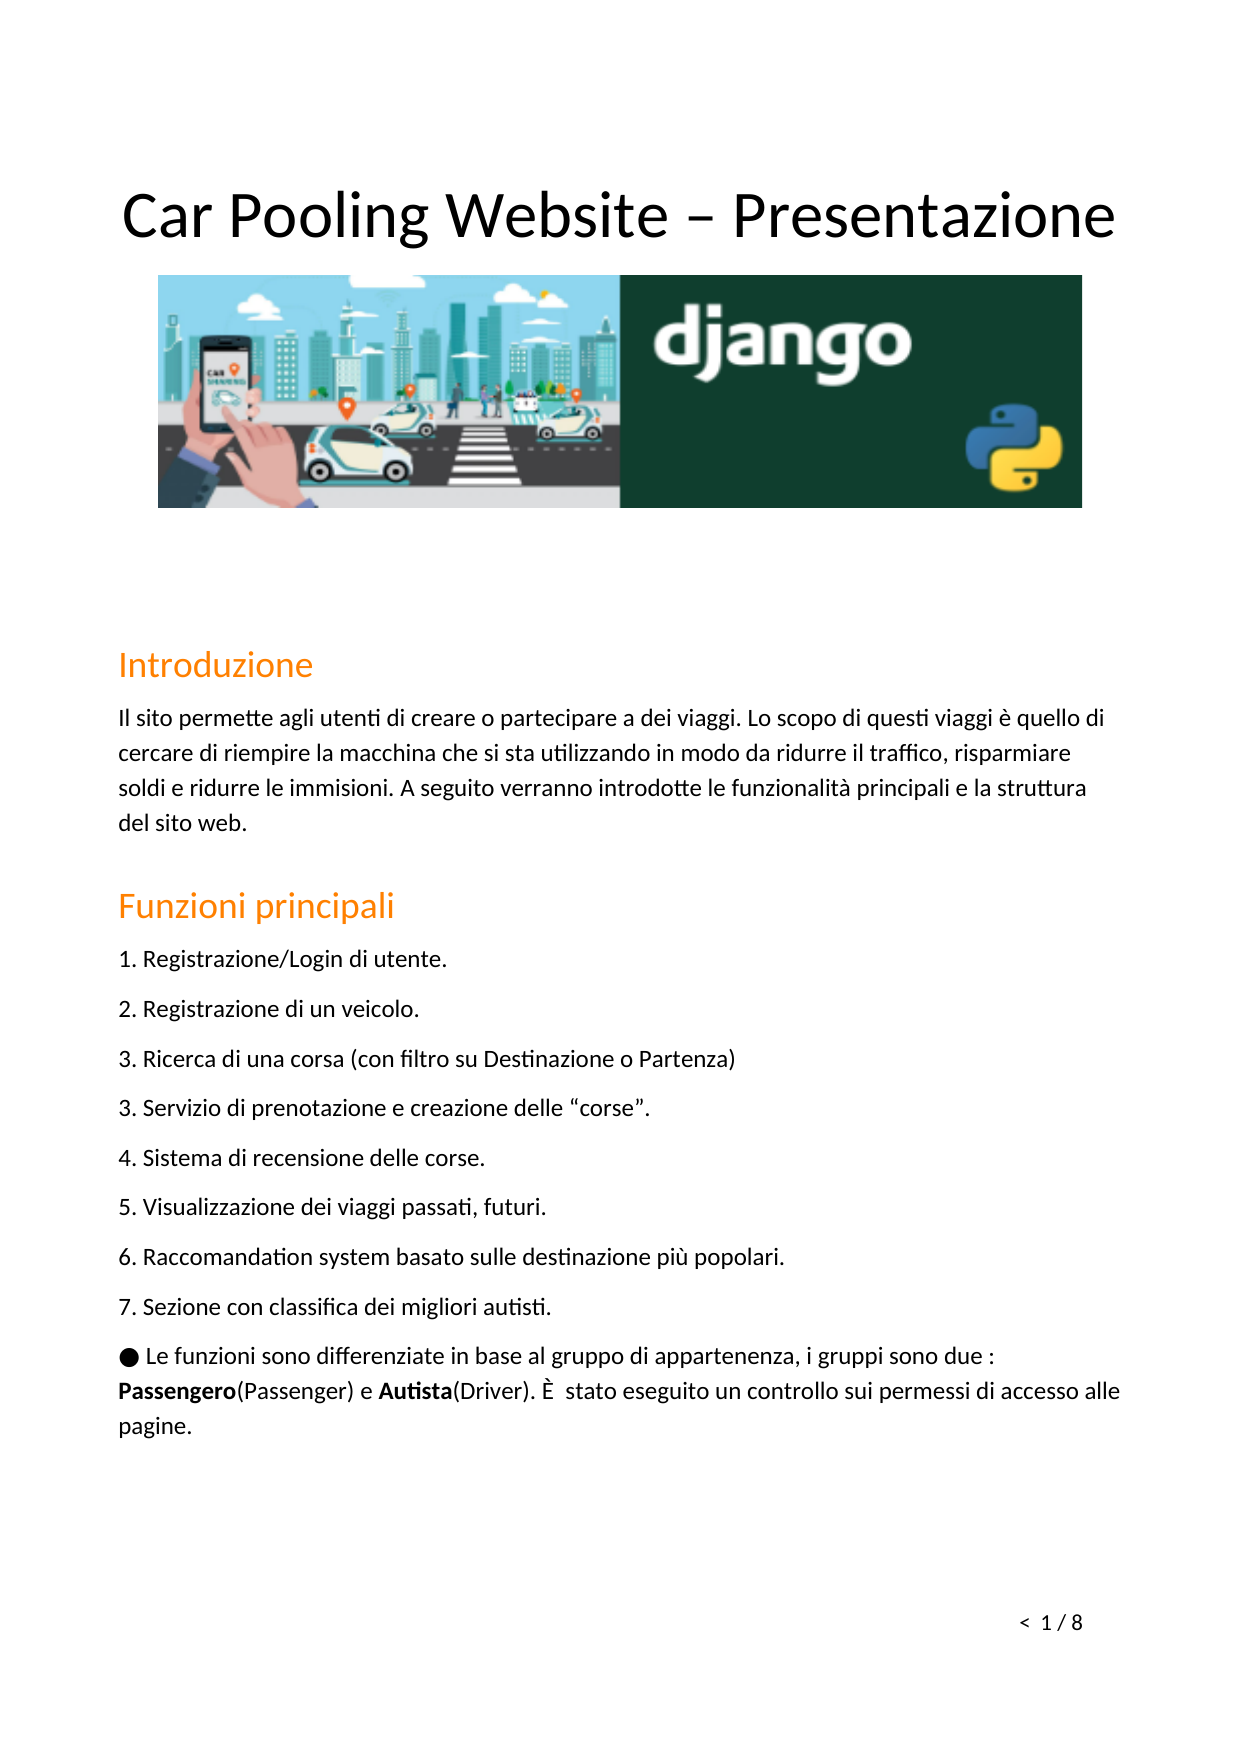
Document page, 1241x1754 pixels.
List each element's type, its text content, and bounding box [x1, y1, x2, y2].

text 7. Sezione con classifica dei migliori autisti. [118, 1291, 1122, 1321]
text 6. Raccomandation system basato sulle destinazione più popolari. [118, 1241, 1122, 1272]
text 5. Visualizzazione dei viaggi passati, futuri. [118, 1192, 1122, 1222]
subtitle Introduzione [118, 641, 1122, 687]
text ● Le funzioni sono differenziate in base al gruppo di appartenenza, i gruppi sono due : Passengero(Passenger) e Autista(Driver). È stato eseguito un controllo sui permessi di accesso alle pagine. [118, 1340, 1122, 1441]
text 4. Sistema di recensione delle corse. [118, 1142, 1122, 1172]
text 1. Registrazione/Login di utente. [118, 944, 1122, 974]
subtitle Funzioni principali [118, 882, 1122, 928]
title Car Pooling Website – Presentazione [118, 173, 1122, 254]
text 2. Registrazione di un veicolo. [118, 993, 1122, 1024]
text 3. Servizio di prenotazione e creazione delle “corse”. [118, 1092, 1122, 1123]
text Il sito permette agli utenti di creare o partecipare a dei viaggi. Lo scopo di questi viaggi è quello di cercare di riempire la macchina che si sta utilizzando in modo da ridurre il traffico, risparmiare soldi e ridurre le immisioni. A seguito verranno introdotte le funzionalità principali e la struttura del sito web. [118, 703, 1122, 838]
text 3. Ricerca di una corsa (con filtro su Destinazione o Partenza) [118, 1043, 1122, 1073]
picture [158, 275, 1083, 508]
